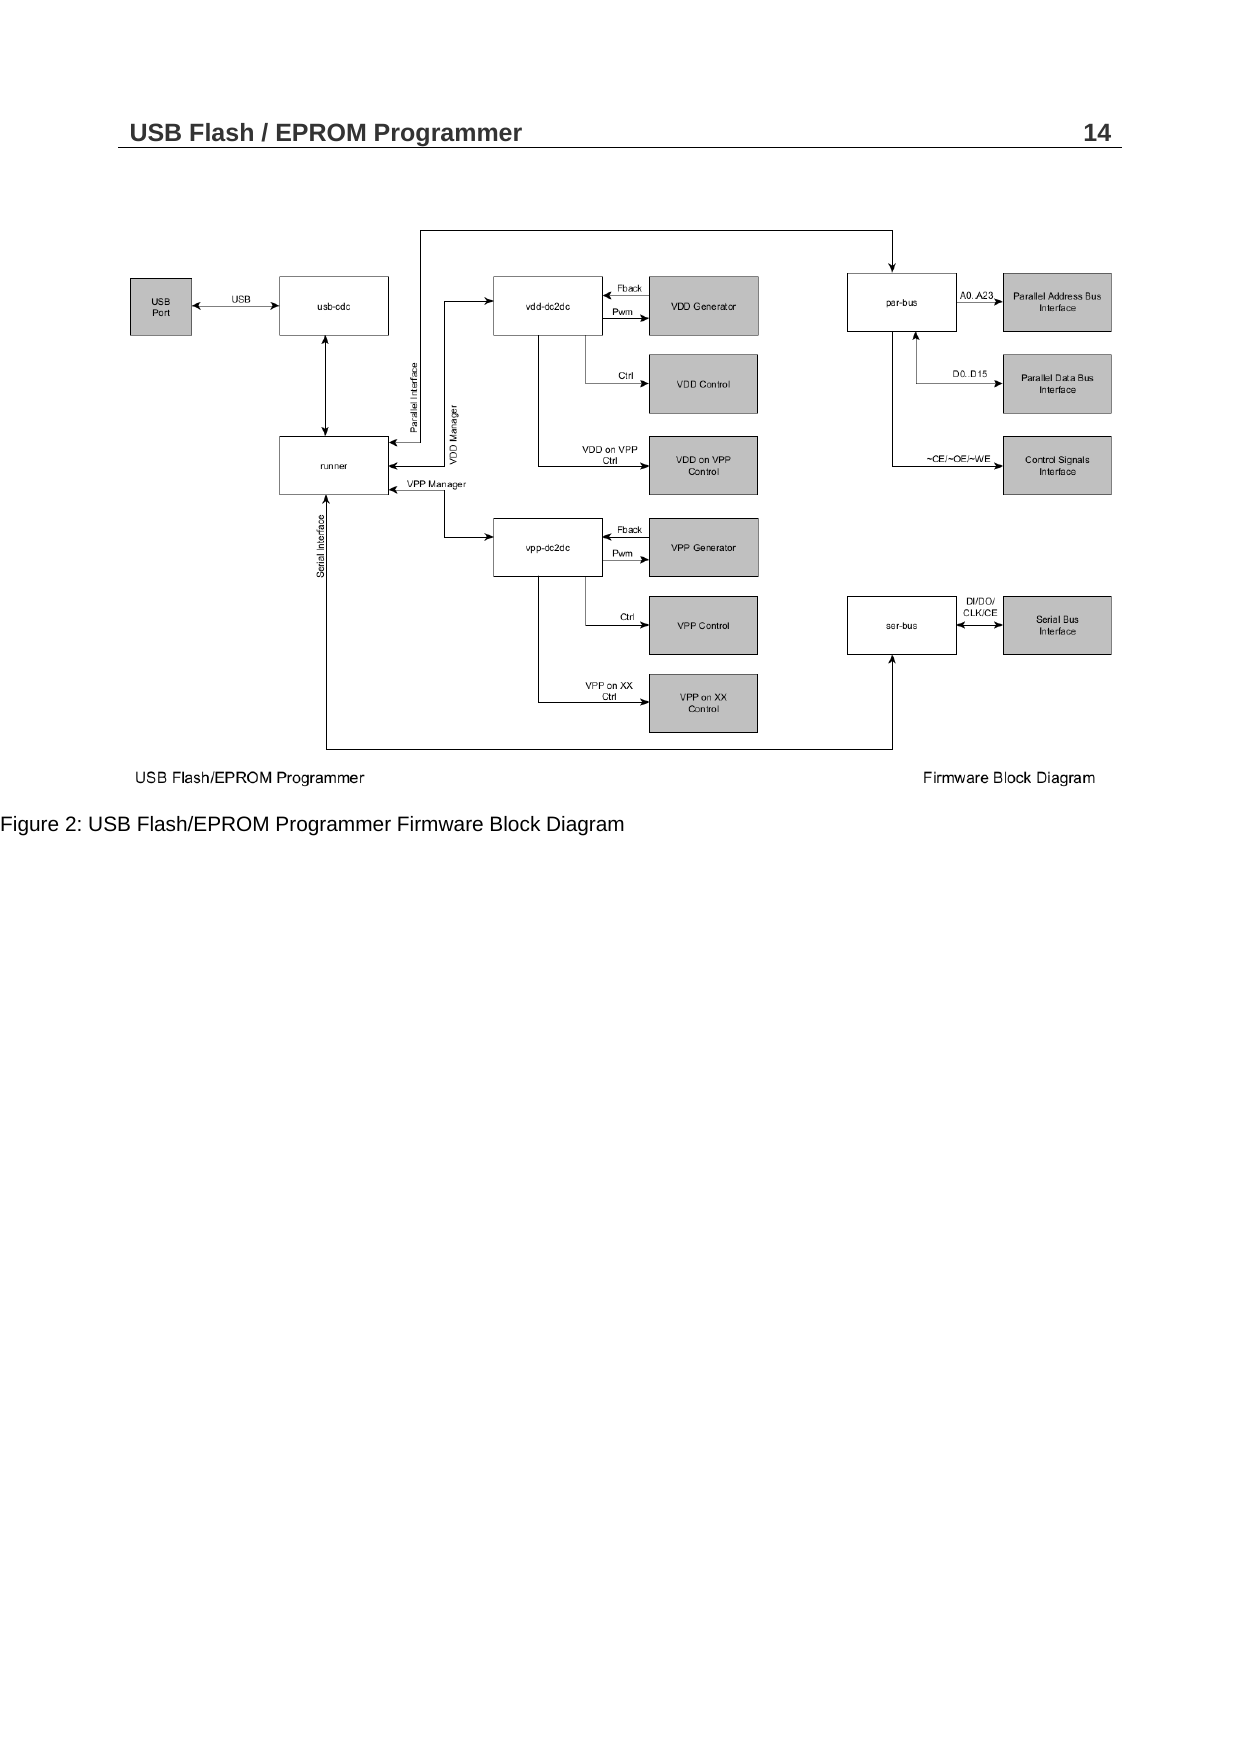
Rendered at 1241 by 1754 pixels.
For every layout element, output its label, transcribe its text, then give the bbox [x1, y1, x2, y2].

text Figure 2: USB Flash/EPROM Programmer Firmware Block Diagram [0, 800, 1240, 836]
picture [118, 218, 1123, 800]
